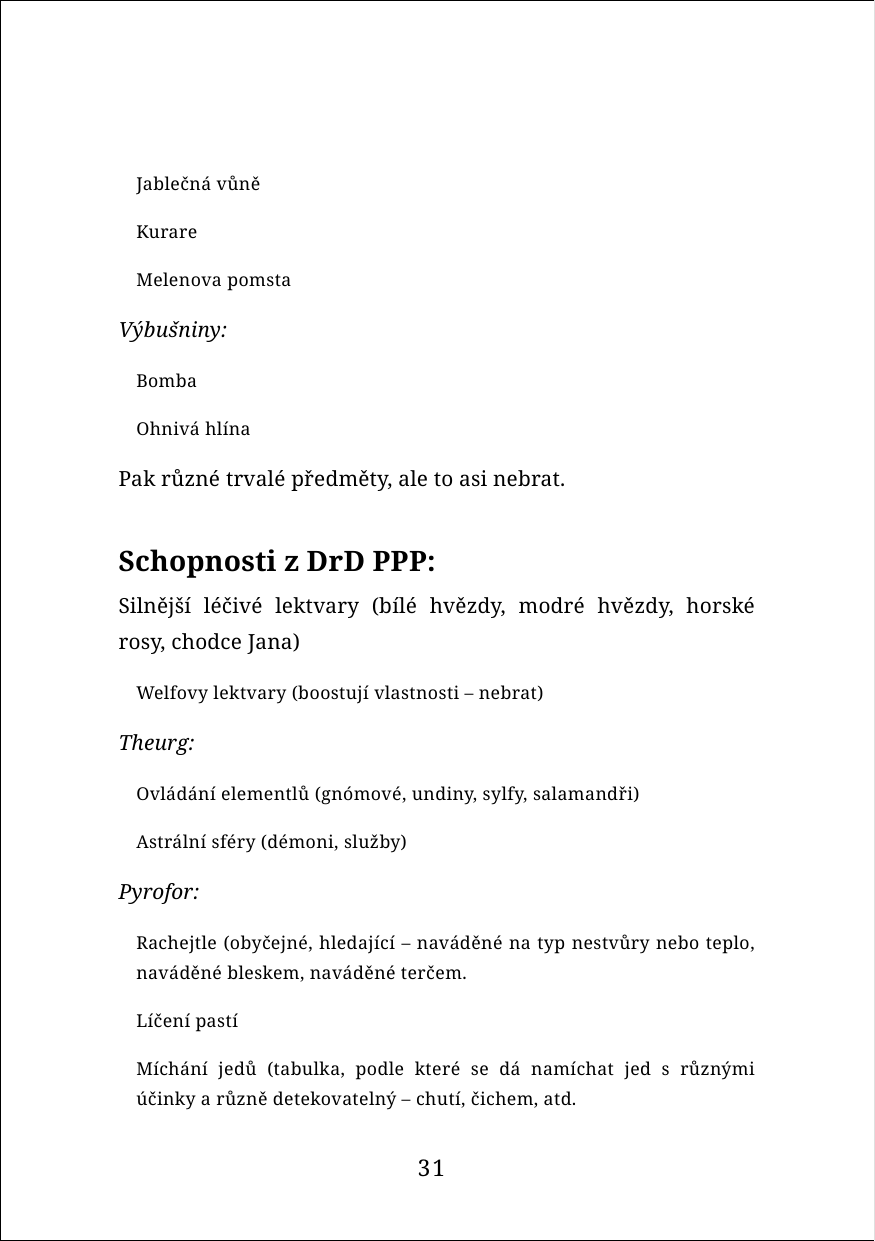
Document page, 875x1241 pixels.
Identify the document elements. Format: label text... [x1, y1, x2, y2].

text Theurg: [118, 728, 756, 757]
text Ohnivá hlína [136, 417, 756, 441]
text Astrální sféry (démoni, služby) [136, 829, 756, 853]
text Výbušniny: [118, 316, 756, 344]
text Pak různé trvalé předměty, ale to asi nebrat. [118, 464, 756, 493]
text Ovládání elementlů (gnómové, undiny, sylfy, salamandři) [136, 781, 756, 806]
text Silnější léčivé lektvary (bílé hvězdy, modré hvězdy, horské rosy, chodce Jana) [118, 592, 756, 656]
subtitle Schopnosti z DrD PPP: [118, 541, 756, 580]
text Jablečná vůně [136, 172, 756, 196]
text Welfovy lektvary (boostují vlastnosti – nebrat) [136, 680, 756, 704]
text Bomba [136, 369, 756, 393]
text Pyrofor: [118, 877, 756, 906]
text Míchání jedů (tabulka, podle které se dá namíchat jed s různými účinky a různě detekovatelný – chutí, čichem, atd. [136, 1057, 756, 1111]
text Melenova pomsta [136, 268, 756, 292]
text Líčení pastí [136, 1009, 756, 1033]
text Rachejtle (obyčejné, hledající – naváděné na typ nestvůry nebo teplo, naváděné bleskem, naváděné terčem. [136, 931, 756, 985]
text Kurare [136, 220, 756, 244]
